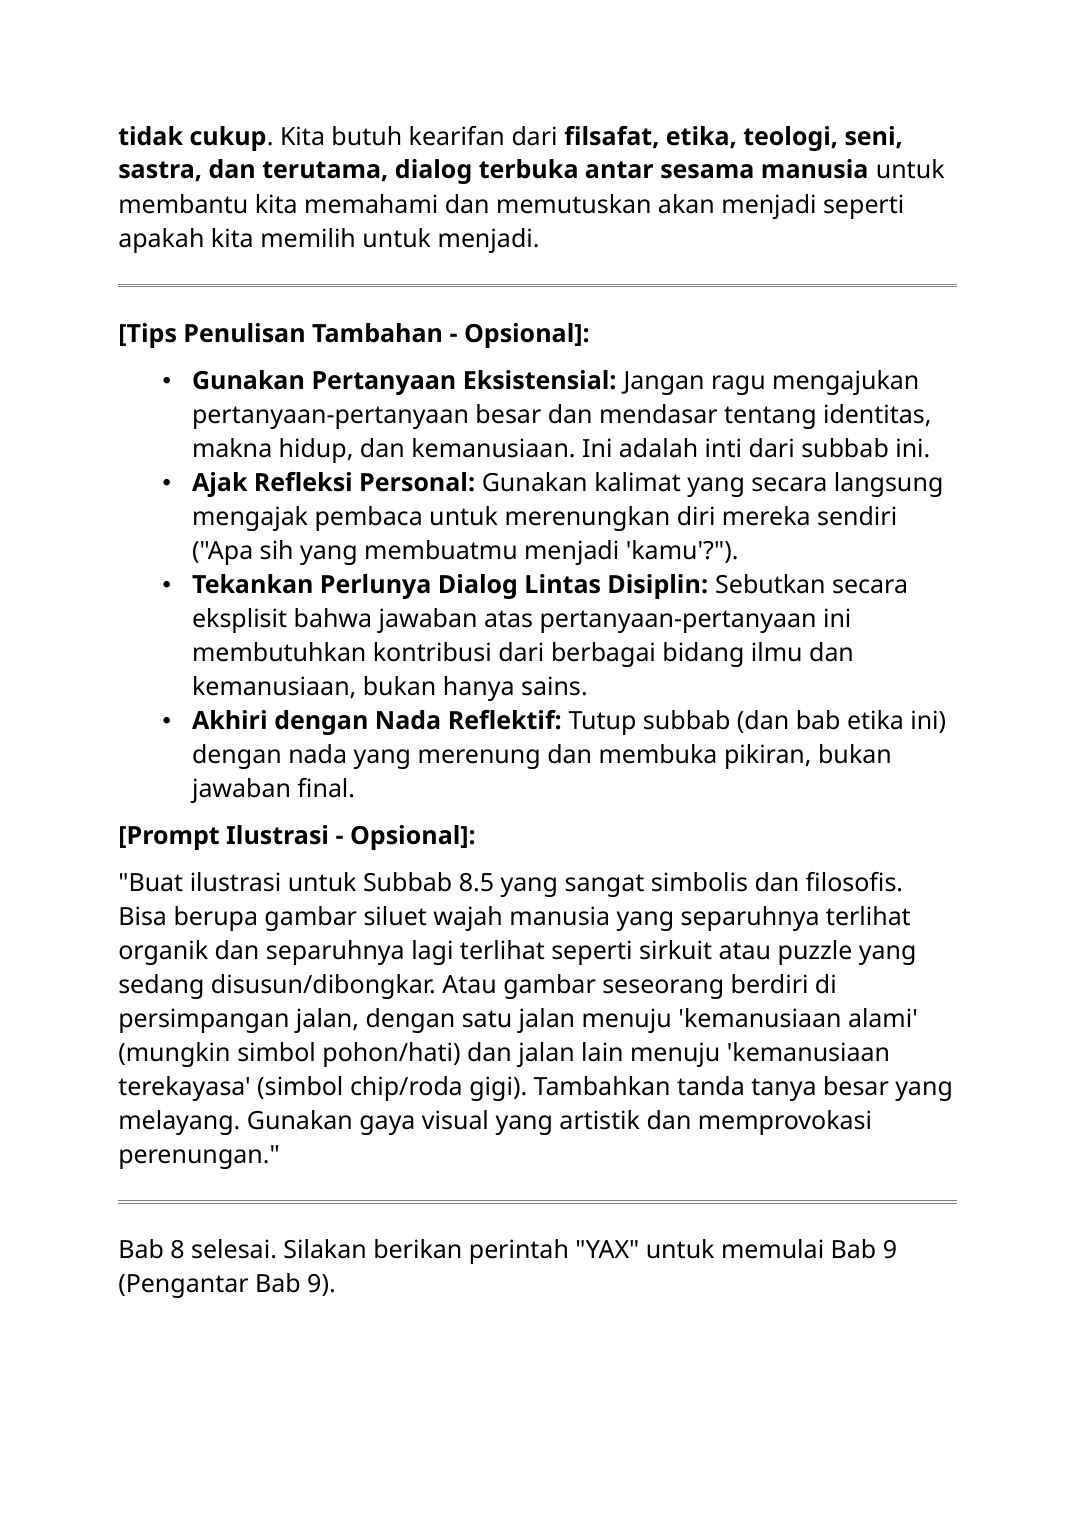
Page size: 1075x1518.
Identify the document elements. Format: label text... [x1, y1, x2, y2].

text "Buat ilustrasi untuk Subbab 8.5 yang sangat simbolis dan filosofis. Bisa berupa gambar siluet wajah manusia yang separuhnya terlihat organik dan separuhnya lagi terlihat seperti sirkuit atau puzzle yang sedang disusun/dibongkar. Atau gambar seseorang berdiri di persimpangan jalan, dengan satu jalan menuju 'kemanusiaan alami' (mungkin simbol pohon/hati) dan jalan lain menuju 'kemanusiaan terekayasa' (simbol chip/roda gigi). Tambahkan tanda tanya besar yang melayang. Gunakan gaya visual yang artistik dan memprovokasi perenungan." [118, 864, 957, 1171]
text [Prompt Ilustrasi - Opsional]: [118, 818, 957, 852]
list Gunakan Pertanyaan Eksistensial: Jangan ragu mengajukan pertanyaan-pertanyaan besar dan mendasar tentang identitas, makna hidup, dan kemanusiaan. Ini adalah inti dari subbab ini. [162, 362, 957, 464]
text tidak cukup. Kita butuh kearifan dari filsafat, etika, teologi, seni, sastra, dan terutama, dialog terbuka antar sesama manusia untuk membantu kita memahami dan memutuskan akan menjadi seperti apakah kita memilih untuk menjadi. [118, 118, 957, 254]
text Bab 8 selesai. Silakan berikan perintah "YAX" untuk memulai Bab 9 (Pengantar Bab 9). [118, 1232, 957, 1300]
list Akhiri dengan Nada Reflektif: Tutup subbab (dan bab etika ini) dengan nada yang merenung dan membuka pikiran, bukan jawaban final. [162, 703, 957, 805]
text [Tips Penulisan Tambahan - Opsional]: [118, 316, 957, 350]
list Ajak Refleksi Personal: Gunakan kalimat yang secara langsung mengajak pembaca untuk merenungkan diri mereka sendiri ("Apa sih yang membuatmu menjadi 'kamu'?"). [162, 464, 957, 567]
list Tekankan Perlunya Dialog Lintas Disiplin: Sebutkan secara eksplisit bahwa jawaban atas pertanyaan-pertanyaan ini membutuhkan kontribusi dari berbagai bidang ilmu dan kemanusiaan, bukan hanya sains. [162, 567, 957, 703]
